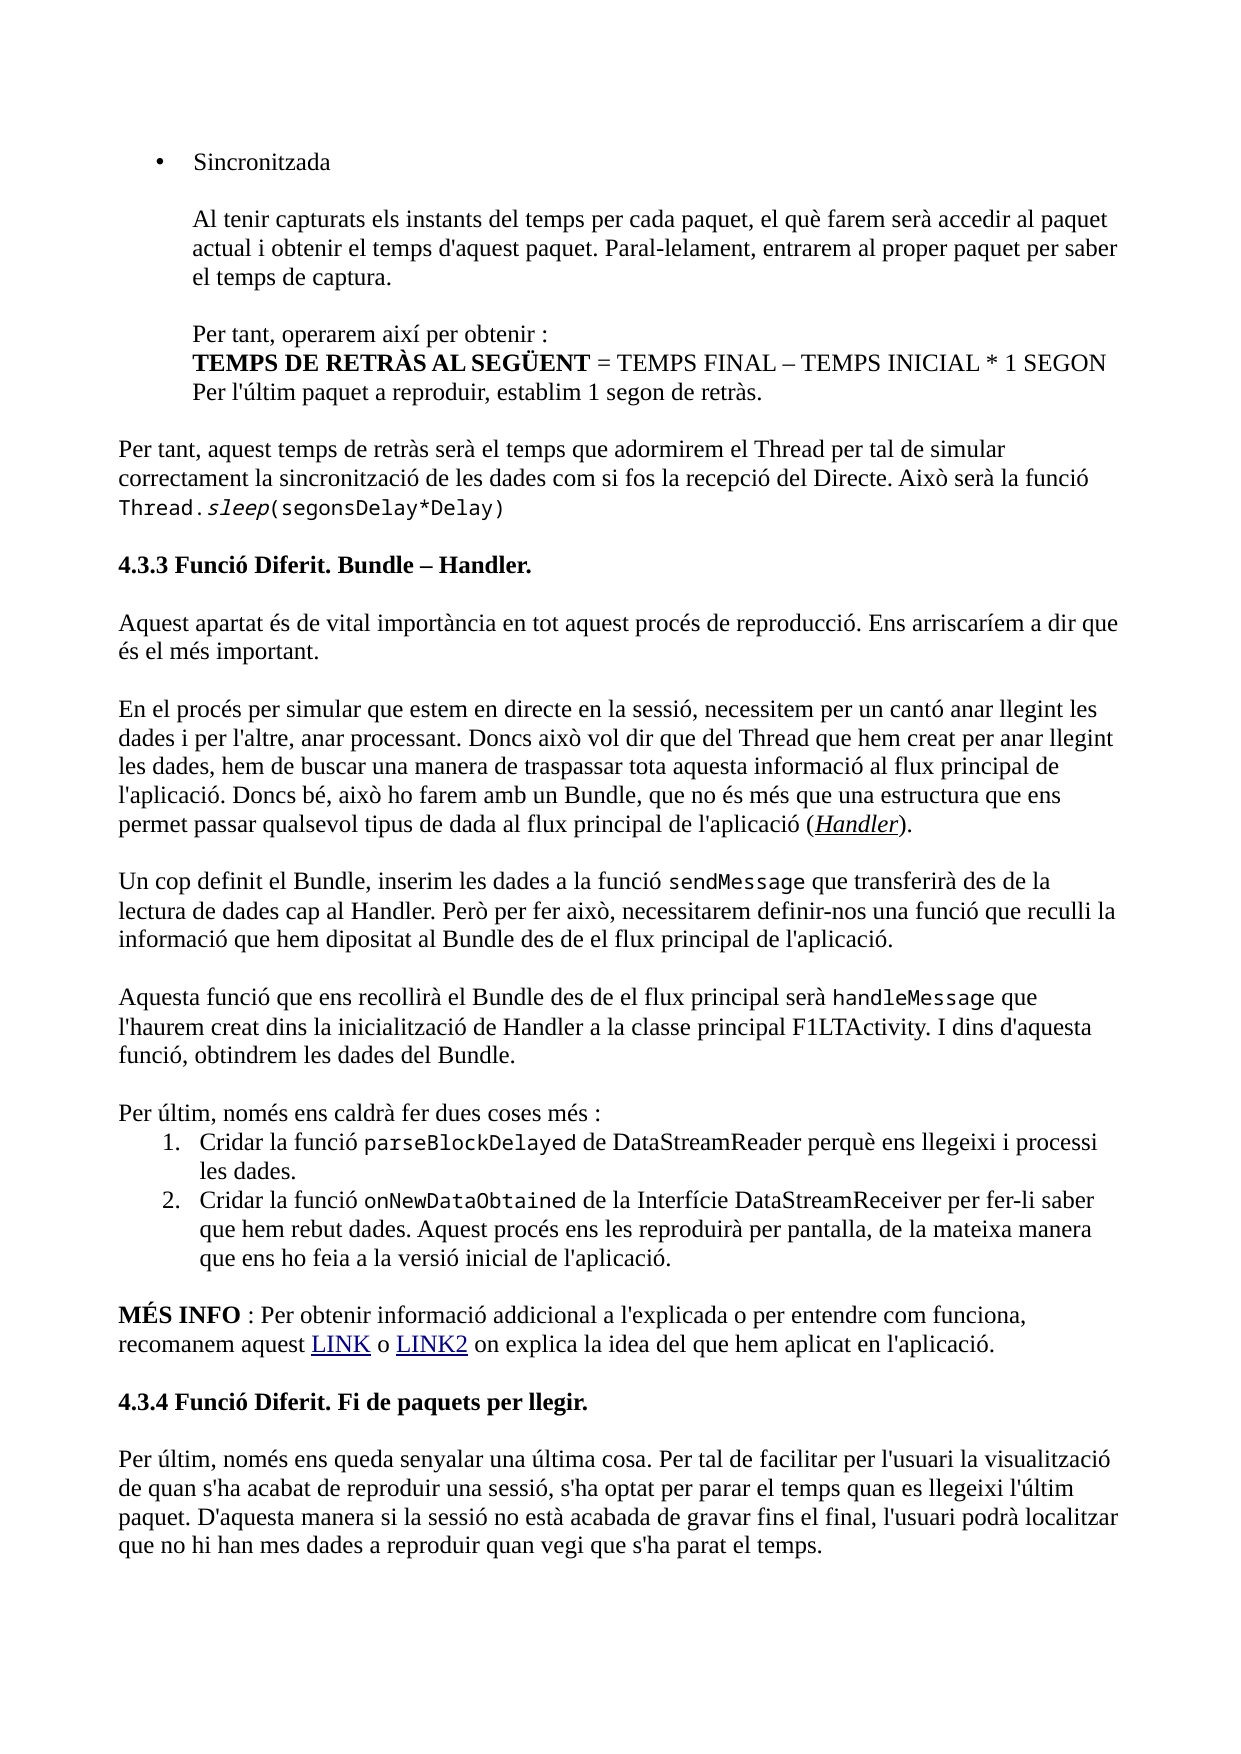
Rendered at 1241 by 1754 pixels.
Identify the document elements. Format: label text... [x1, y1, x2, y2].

text TEMPS DE RETRÀS AL SEGÜENT = TEMPS FINAL – TEMPS INICIAL * 1 SEGON [118, 348, 1122, 377]
text Aquesta funció que ens recollirà el Bundle des de el flux principal serà handleMessage que l'haurem creat dins la inicialització de Handler a la classe principal F1LTActivity. I dins d'aquesta funció, obtindrem les dades del Bundle. [118, 982, 1122, 1069]
text En el procés per simular que estem en directe en la sessió, necessitem per un cantó anar llegint les dades i per l'altre, anar processant. Doncs això vol dir que del Thread que hem creat per anar llegint les dades, hem de buscar una manera de traspassar tota aquesta informació al flux principal de l'aplicació. Doncs bé, això ho farem amb un Bundle, que no és més que una estructura que ens permet passar qualsevol tipus de dada al flux principal de l'aplicació (Handler). [118, 694, 1122, 838]
text Per tant, operarem així per obtenir : [118, 319, 1122, 348]
text 4.3.4 Funció Diferit. Fi de paquets per llegir. [118, 1387, 1122, 1416]
text Per últim, només ens caldrà fer dues coses més : [118, 1098, 1122, 1127]
text Per tant, aquest temps de retràs serà el temps que adormirem el Thread per tal de simular correctament la sincronització de les dades com si fos la recepció del Directe. Això serà la funció Thread.sleep(segonsDelay*Delay) [118, 434, 1122, 521]
text Aquest apartat és de vital importància en tot aquest procés de reproducció. Ens arriscaríem a dir que és el més important. [118, 608, 1122, 665]
text Per l'últim paquet a reproduir, establim 1 segon de retràs. [118, 377, 1122, 406]
list Sincronitzada [156, 147, 1122, 176]
list Cridar la funció onNewDataObtained de la Interfície DataStreamReceiver per fer-li saber que hem rebut dades. Aquest procés ens les reproduirà per pantalla, de la mateixa manera que ens ho feia a la versió inicial de l'aplicació. [162, 1185, 1122, 1272]
text Per últim, només ens queda senyalar una última cosa. Per tal de facilitar per l'usuari la visualització de quan s'ha acabat de reproduir una sessió, s'ha optat per parar el temps quan es llegeixi l'últim paquet. D'aquesta manera si la sessió no està acabada de gravar fins el final, l'usuari podrà localitzar que no hi han mes dades a reproduir quan vegi que s'ha parat el temps. [118, 1416, 1122, 1559]
text MÉS INFO : Per obtenir informació addicional a l'explicada o per entendre com funciona, recomanem aquest LINK o LINK2 on explica la idea del que hem aplicat en l'aplicació. [118, 1301, 1122, 1358]
text Al tenir capturats els instants del temps per cada paquet, el què farem serà accedir al paquet actual i obtenir el temps d'aquest paquet. Paral-lelament, entrarem al proper paquet per saber el temps de captura. [118, 204, 1122, 291]
list Cridar la funció parseBlockDelayed de DataStreamReader perquè ens llegeixi i processi les dades. [162, 1127, 1122, 1185]
text 4.3.3 Funció Diferit. Bundle – Handler. [118, 550, 1122, 579]
text Un cop definit el Bundle, inserim les dades a la funció sendMessage que transferirà des de la lectura de dades cap al Handler. Però per fer això, necessitarem definir-nos una funció que reculli la informació que hem dipositat al Bundle des de el flux principal de l'aplicació. [118, 866, 1122, 953]
